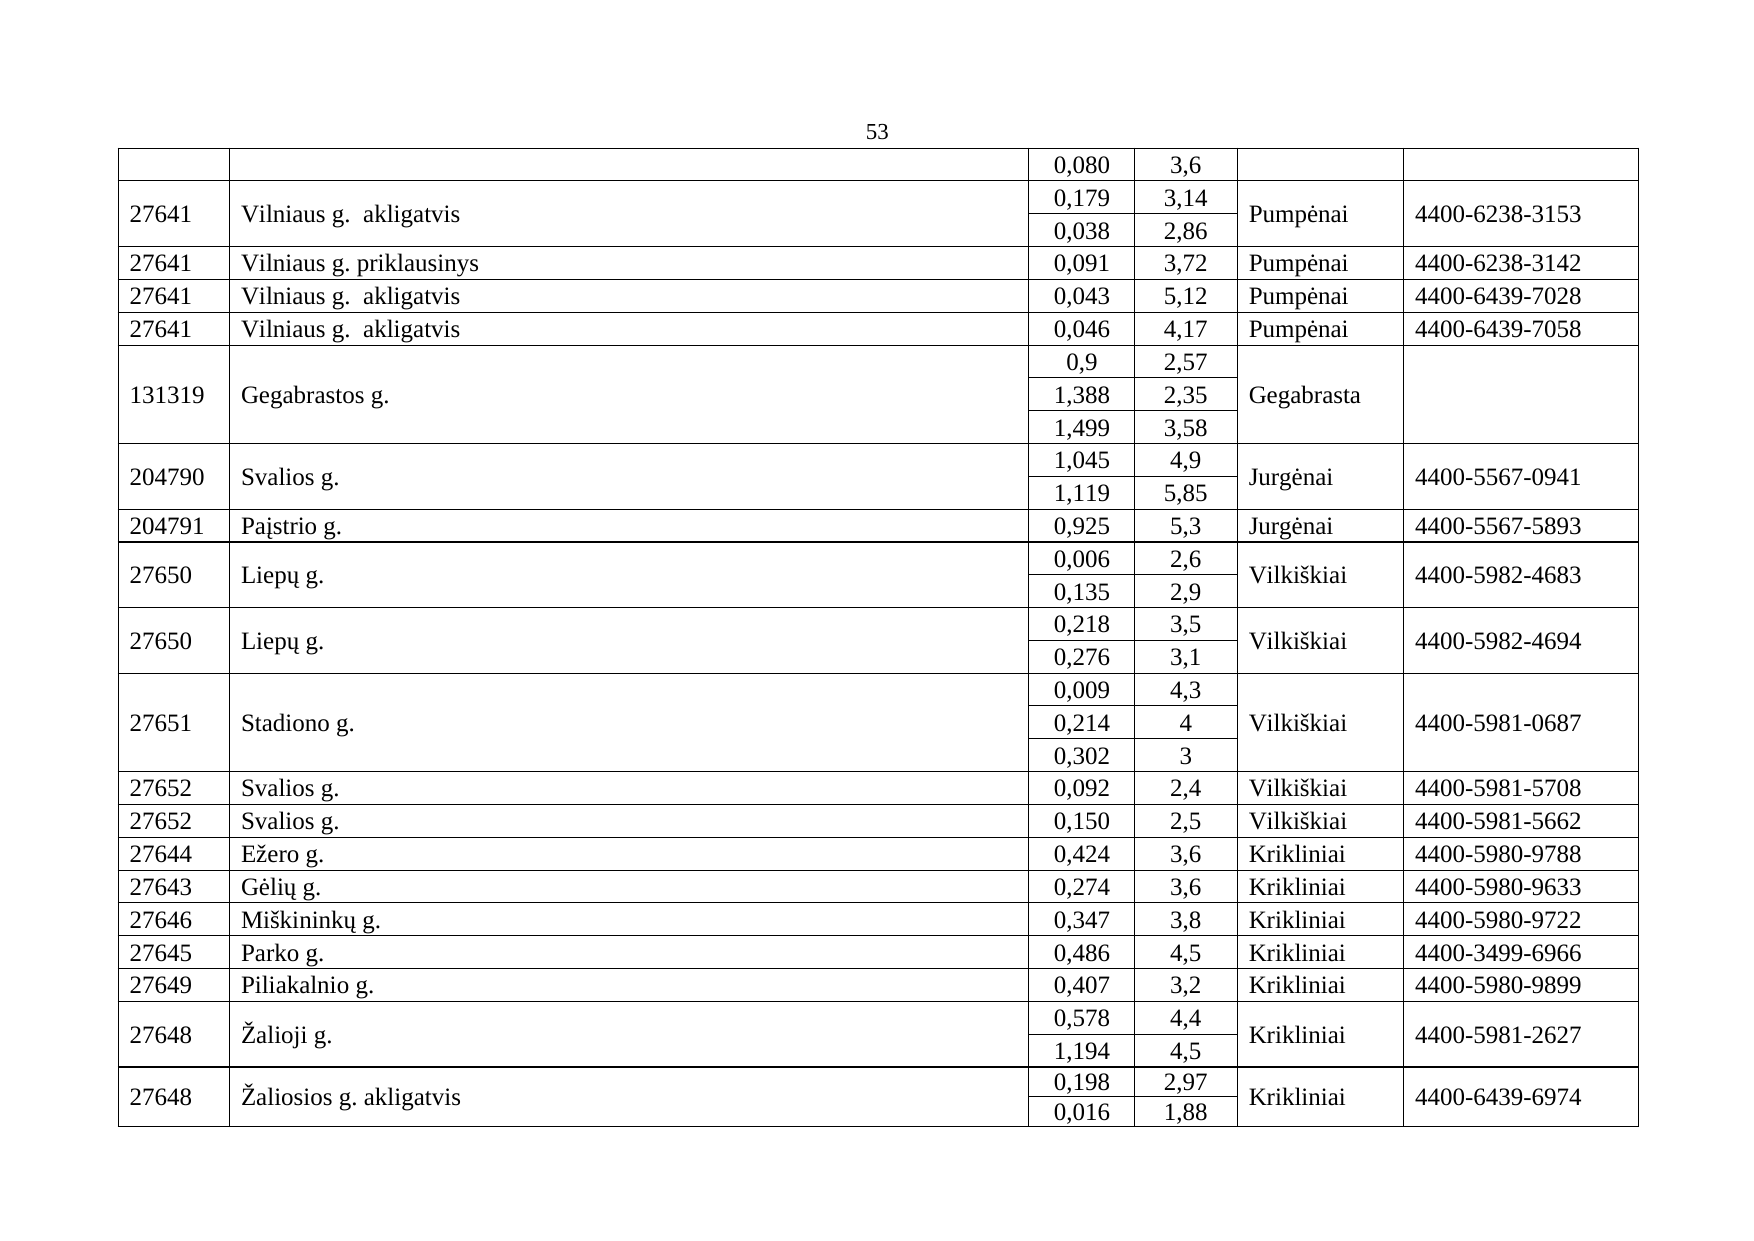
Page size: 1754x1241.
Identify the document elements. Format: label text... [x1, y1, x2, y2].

table_cell 4400-5980-9899 [1404, 969, 1638, 1001]
table_cell 0,006 [1029, 543, 1134, 574]
table_cell Svalios g. [230, 805, 1028, 837]
table_cell 3,1 [1135, 641, 1237, 673]
table_cell 4400-5982-4694 [1404, 608, 1638, 673]
table_cell 204791 [119, 510, 229, 541]
table_cell 0,198 [1029, 1068, 1134, 1096]
table_cell 27641 [119, 280, 229, 312]
table_cell 2,35 [1135, 378, 1237, 410]
table_cell 3,72 [1135, 247, 1237, 279]
table_cell 4,4 [1135, 1002, 1237, 1033]
table_cell 27651 [119, 674, 229, 771]
table_cell Vilkiškiai [1238, 543, 1403, 607]
table_cell 4 [1135, 706, 1237, 738]
table_cell 2,57 [1135, 346, 1237, 377]
table_cell 0,424 [1029, 838, 1134, 869]
table_cell 27650 [119, 543, 229, 607]
table_cell 0,016 [1029, 1097, 1134, 1126]
table_cell Vilkiškiai [1238, 805, 1403, 837]
table_cell 0,276 [1029, 641, 1134, 673]
table_cell Gėlių g. [230, 871, 1028, 902]
table_cell Vilkiškiai [1238, 674, 1403, 771]
table_cell 4,17 [1135, 313, 1237, 344]
table_cell Žalioji g. [230, 1002, 1028, 1066]
table_cell 4400-6238-3142 [1404, 247, 1638, 279]
table_cell 4,5 [1135, 1035, 1237, 1066]
table_cell Krikliniai [1238, 936, 1403, 968]
table_cell Krikliniai [1238, 969, 1403, 1001]
table_cell Pumpėnai [1238, 247, 1403, 279]
table_cell 4400-6439-6974 [1404, 1068, 1638, 1126]
table_cell 3,58 [1135, 411, 1237, 443]
table_cell Svalios g. [230, 444, 1028, 508]
table_cell 0,009 [1029, 674, 1134, 705]
table_cell 0,150 [1029, 805, 1134, 837]
table_cell 0,407 [1029, 969, 1134, 1001]
table_cell 2,6 [1135, 543, 1237, 574]
table_cell 27643 [119, 871, 229, 902]
table_cell 5,85 [1135, 477, 1237, 508]
table_cell 3,6 [1135, 871, 1237, 902]
table_cell Jurgėnai [1238, 510, 1403, 541]
table_cell 3 [1135, 739, 1237, 771]
table_cell 0,038 [1029, 214, 1134, 246]
table_cell 3,6 [1135, 149, 1237, 180]
table_cell Krikliniai [1238, 903, 1403, 935]
table_cell 204790 [119, 444, 229, 508]
table_cell 3,8 [1135, 903, 1237, 935]
table_cell [1238, 149, 1403, 180]
table_cell 5,12 [1135, 280, 1237, 312]
table_cell 2,4 [1135, 772, 1237, 804]
table_cell Vilkiškiai [1238, 772, 1403, 804]
table_cell Liepų g. [230, 608, 1028, 673]
table_cell Pumpėnai [1238, 181, 1403, 246]
table_cell 4400-3499-6966 [1404, 936, 1638, 968]
table_cell 4,3 [1135, 674, 1237, 705]
table_cell 0,179 [1029, 181, 1134, 213]
table_cell 5,3 [1135, 510, 1237, 541]
table_cell [1404, 346, 1638, 443]
table_cell 27641 [119, 181, 229, 246]
table_cell 27648 [119, 1002, 229, 1066]
table_cell 0,135 [1029, 575, 1134, 607]
table_cell Vilniaus g. priklausinys [230, 247, 1028, 279]
table_cell Krikliniai [1238, 871, 1403, 902]
table_cell 2,9 [1135, 575, 1237, 607]
table_cell 0,578 [1029, 1002, 1134, 1033]
table_cell Vilkiškiai [1238, 608, 1403, 673]
table_cell 1,119 [1029, 477, 1134, 508]
table_cell 27641 [119, 247, 229, 279]
table_cell 4400-5981-5662 [1404, 805, 1638, 837]
table_cell 2,5 [1135, 805, 1237, 837]
table_cell 27652 [119, 772, 229, 804]
table_cell Vilniaus g. akligatvis [230, 313, 1028, 344]
table_cell 4400-5567-0941 [1404, 444, 1638, 508]
table_cell 4400-5980-9788 [1404, 838, 1638, 869]
table_cell Vilniaus g. akligatvis [230, 181, 1028, 246]
table_cell 0,092 [1029, 772, 1134, 804]
table_cell [119, 149, 229, 180]
table_cell 0,080 [1029, 149, 1134, 180]
table_cell Pumpėnai [1238, 313, 1403, 344]
table_cell 4400-6439-7028 [1404, 280, 1638, 312]
table_cell 27648 [119, 1068, 229, 1126]
table_cell Svalios g. [230, 772, 1028, 804]
table_cell 0,046 [1029, 313, 1134, 344]
table_cell Parko g. [230, 936, 1028, 968]
table_cell Ežero g. [230, 838, 1028, 869]
table_cell Pumpėnai [1238, 280, 1403, 312]
table_cell 27650 [119, 608, 229, 673]
table_cell 0,9 [1029, 346, 1134, 377]
table_cell 4400-6439-7058 [1404, 313, 1638, 344]
table_cell 4400-5981-5708 [1404, 772, 1638, 804]
table_cell Krikliniai [1238, 1068, 1403, 1126]
table_cell 3,5 [1135, 608, 1237, 640]
table_cell 4400-5980-9722 [1404, 903, 1638, 935]
table_cell 0,486 [1029, 936, 1134, 968]
table_cell 27646 [119, 903, 229, 935]
table_cell Vilniaus g. akligatvis [230, 280, 1028, 312]
table_cell Gegabrasta [1238, 346, 1403, 443]
table_cell 4400-5981-0687 [1404, 674, 1638, 771]
table_cell 0,274 [1029, 871, 1134, 902]
table_cell 2,97 [1135, 1068, 1237, 1096]
table_cell [230, 149, 1028, 180]
table_cell 131319 [119, 346, 229, 443]
table_cell Piliakalnio g. [230, 969, 1028, 1001]
table_cell 4,9 [1135, 444, 1237, 476]
table_cell 2,86 [1135, 214, 1237, 246]
table_cell Jurgėnai [1238, 444, 1403, 508]
table_cell 4400-5981-2627 [1404, 1002, 1638, 1066]
table_cell 0,043 [1029, 280, 1134, 312]
table_cell 4,5 [1135, 936, 1237, 968]
table_cell 0,925 [1029, 510, 1134, 541]
table_cell 4400-5567-5893 [1404, 510, 1638, 541]
table_cell 0,091 [1029, 247, 1134, 279]
table_cell [1404, 149, 1638, 180]
table_cell 0,347 [1029, 903, 1134, 935]
table_cell Liepų g. [230, 543, 1028, 607]
table_cell 3,2 [1135, 969, 1237, 1001]
table_cell 27645 [119, 936, 229, 968]
table_cell 27644 [119, 838, 229, 869]
table_cell Miškininkų g. [230, 903, 1028, 935]
table_cell Žaliosios g. akligatvis [230, 1068, 1028, 1126]
table_cell Krikliniai [1238, 838, 1403, 869]
table_cell Krikliniai [1238, 1002, 1403, 1066]
table_cell 27652 [119, 805, 229, 837]
table_cell Stadiono g. [230, 674, 1028, 771]
table_cell 4400-5982-4683 [1404, 543, 1638, 607]
table_cell 1,194 [1029, 1035, 1134, 1066]
table_cell 3,14 [1135, 181, 1237, 213]
table_cell 4400-6238-3153 [1404, 181, 1638, 246]
table_cell 1,045 [1029, 444, 1134, 476]
table_cell 0,302 [1029, 739, 1134, 771]
table_cell 0,214 [1029, 706, 1134, 738]
table_cell 1,388 [1029, 378, 1134, 410]
table_cell 0,218 [1029, 608, 1134, 640]
table_cell 1,88 [1135, 1097, 1237, 1126]
table_cell 27641 [119, 313, 229, 344]
table_cell 1,499 [1029, 411, 1134, 443]
table_cell 4400-5980-9633 [1404, 871, 1638, 902]
table_cell 27649 [119, 969, 229, 1001]
table_cell Gegabrastos g. [230, 346, 1028, 443]
table_cell 3,6 [1135, 838, 1237, 869]
table_cell Paįstrio g. [230, 510, 1028, 541]
